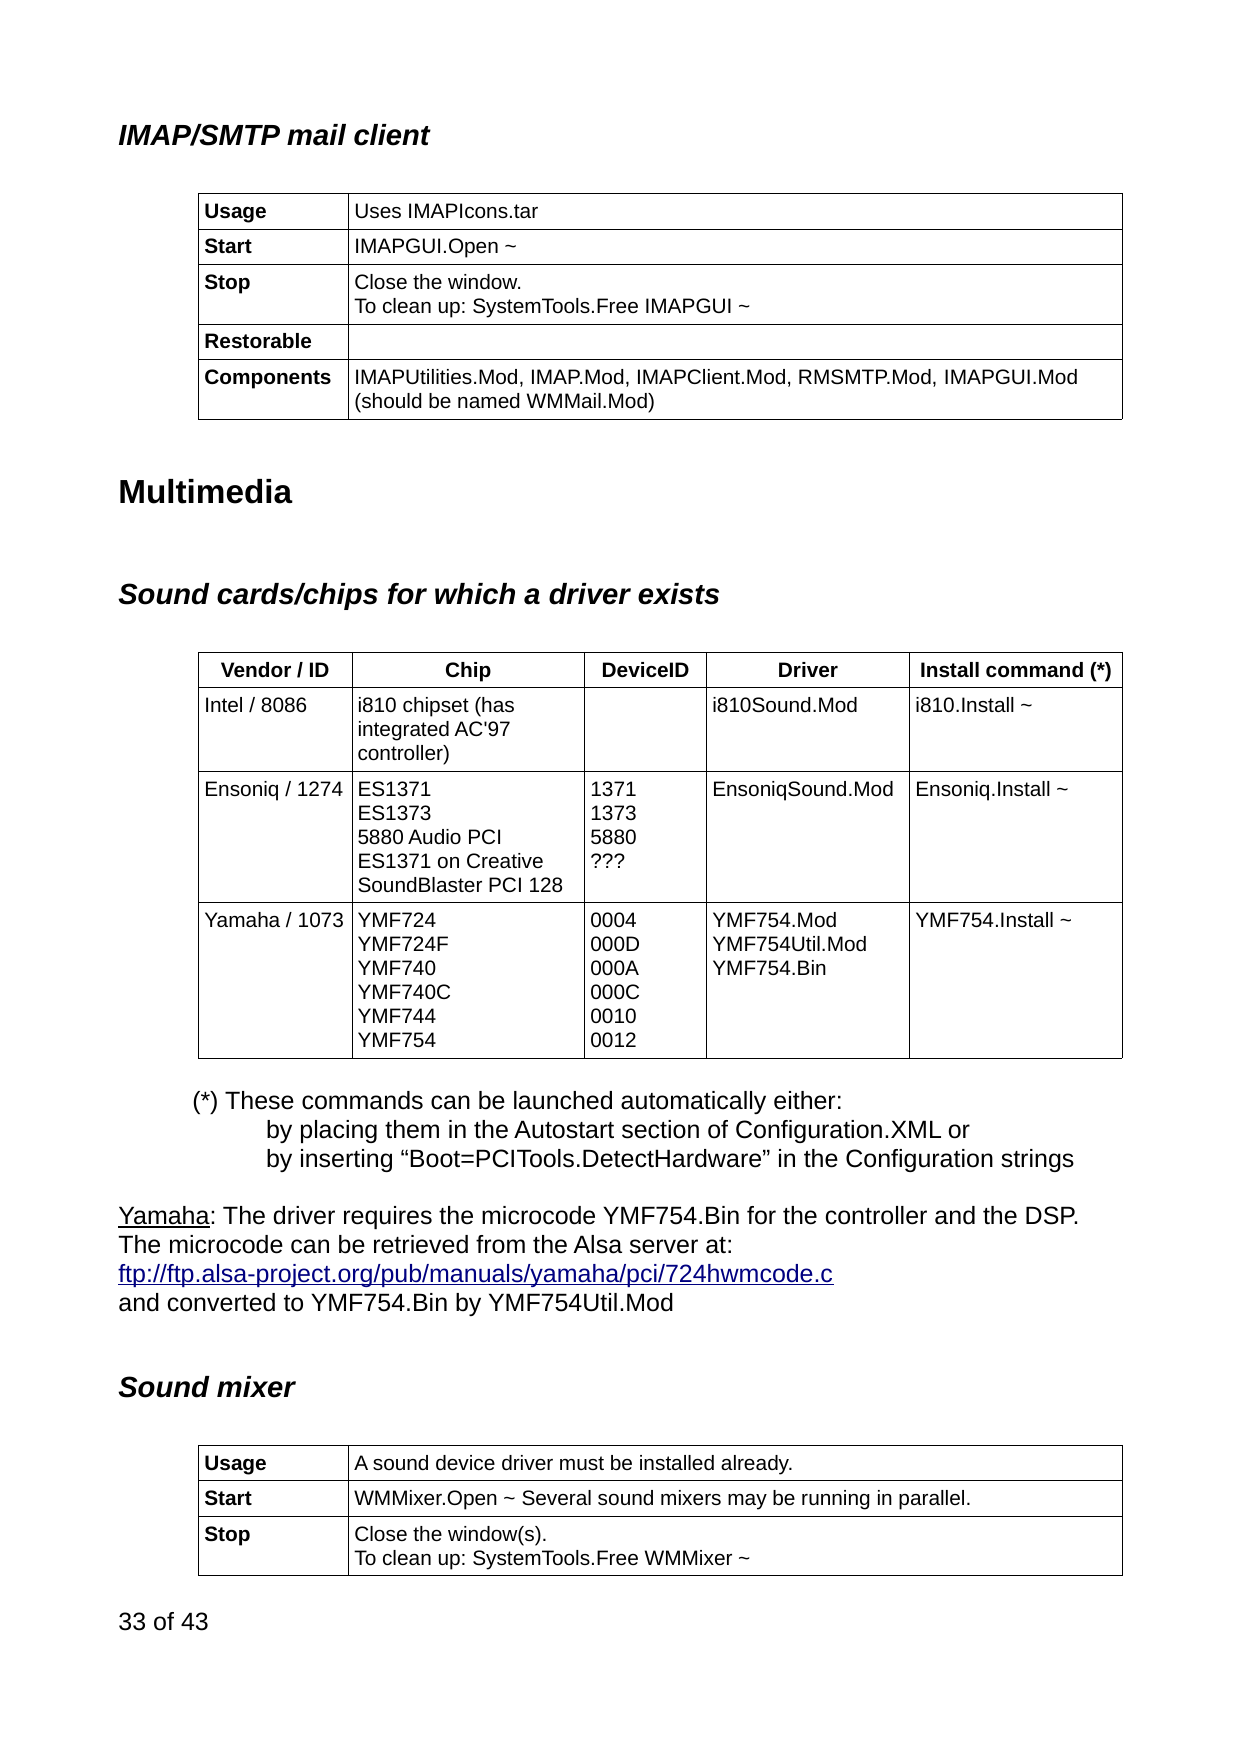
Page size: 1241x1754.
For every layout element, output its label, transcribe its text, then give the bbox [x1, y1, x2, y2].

table_cell Ensoniq / 1274 [199, 772, 352, 902]
table_cell EnsoniqSound.Mod [707, 772, 909, 902]
table_header Driver [707, 653, 909, 687]
text by inserting “Boot=PCITools.DetectHardware” in the Configuration strings [118, 1144, 1122, 1172]
table_header Install command (*) [910, 653, 1122, 687]
table_cell i810Sound.Mod [707, 688, 909, 771]
table_header DeviceID [585, 653, 706, 687]
table_cell YMF724 YMF724F YMF740 YMF740C YMF744 YMF754 [353, 903, 584, 1057]
table_header Chip [353, 653, 584, 687]
table_cell 1371 1373 5880 ??? [585, 772, 706, 902]
table_cell Ensoniq.Install ~ [910, 772, 1122, 902]
table_cell ES1371 ES1373 5880 Audio PCI ES1371 on Creative SoundBlaster PCI 128 [353, 772, 584, 902]
table_cell Close the window(s). To clean up: SystemTools.Free WMMixer ~ [349, 1517, 1122, 1575]
table_cell IMAPUtilities.Mod, IMAP.Mod, IMAPClient.Mod, RMSMTP.Mod, IMAPGUI.Mod (should be named WMMail.Mod) [349, 360, 1122, 418]
table_header Uses IMAPIcons.tar [349, 194, 1122, 228]
table_cell YMF754.Mod YMF754Util.Mod YMF754.Bin [707, 903, 909, 1057]
table_cell i810.Install ~ [910, 688, 1122, 771]
table_cell Start [199, 1481, 348, 1516]
text by placing them in the Autostart section of Configuration.XML or [118, 1115, 1122, 1144]
subtitle IMAP/SMTP mail client [118, 118, 1122, 152]
table_cell [349, 325, 1122, 359]
table_cell Start [199, 230, 348, 264]
table_cell Components [199, 360, 348, 418]
table_header Usage [199, 1446, 348, 1480]
subtitle Sound cards/chips for which a driver exists [118, 577, 1122, 611]
table_cell Close the window. To clean up: SystemTools.Free IMAPGUI ~ [349, 265, 1122, 323]
table_header Usage [199, 194, 348, 228]
table_cell Restorable [199, 325, 348, 359]
table_cell IMAPGUI.Open ~ [349, 230, 1122, 264]
table_cell 0004 000D 000A 000C 0010 0012 [585, 903, 706, 1057]
table_cell Intel / 8086 [199, 688, 352, 771]
table_cell [585, 688, 706, 771]
table_cell WMMixer.Open ~ Several sound mixers may be running in parallel. [349, 1481, 1122, 1516]
text Yamaha: The driver requires the microcode YMF754.Bin for the controller and the DSP. The microcode can be retrieved from the Alsa server at: [118, 1201, 1122, 1259]
table_cell Stop [199, 1517, 348, 1575]
text ftp://ftp.alsa-project.org/pub/manuals/yamaha/pci/724hwmcode.c [118, 1259, 1122, 1287]
subtitle Multimedia [118, 472, 1122, 511]
table_header Vendor / ID [199, 653, 352, 687]
table_cell Stop [199, 265, 348, 323]
table_cell YMF754.Install ~ [910, 903, 1122, 1057]
table_header A sound device driver must be installed already. [349, 1446, 1122, 1480]
table_cell i810 chipset (has integrated AC'97 controller) [353, 688, 584, 771]
text and converted to YMF754.Bin by YMF754Util.Mod [118, 1287, 1122, 1316]
subtitle Sound mixer [118, 1370, 1122, 1403]
table_cell Yamaha / 1073 [199, 903, 352, 1057]
text (*) These commands can be launched automatically either: [118, 1086, 1122, 1115]
